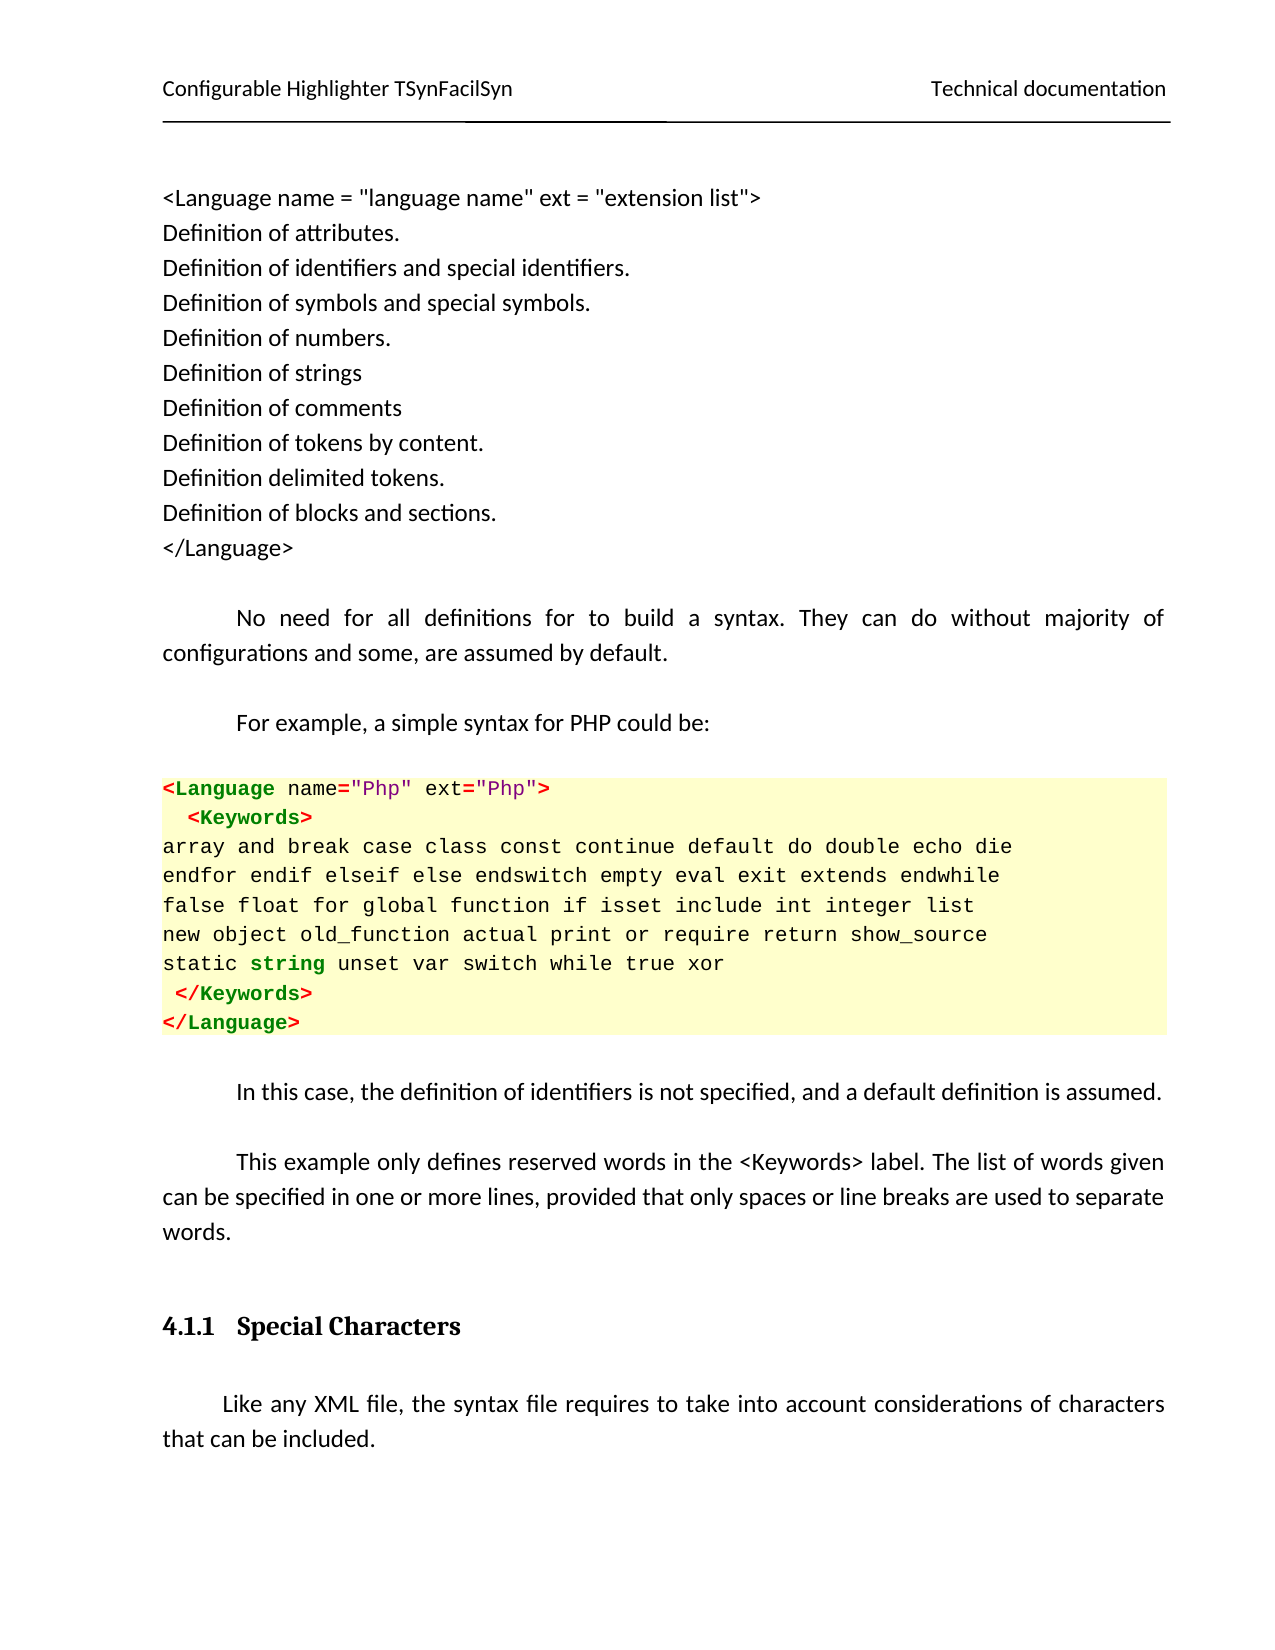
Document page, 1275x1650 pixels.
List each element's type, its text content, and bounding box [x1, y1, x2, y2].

text Definition of numbers. [162, 323, 1167, 353]
text <Language name="Php" ext="Php"> [162, 778, 1167, 801]
text static string unset var switch while true xor [162, 953, 1167, 977]
text </Keywords> [162, 982, 1167, 1006]
text Definition delimited tokens. [162, 463, 1167, 493]
text array and break case class const continue default do double echo die [162, 836, 1167, 860]
text Like any XML file, the syntax file requires to take into account considerations of characters that can be included. [162, 1388, 1167, 1453]
text Definition of strings [162, 358, 1167, 388]
text No need for all definitions for to build a syntax. They can do without majority of configurations and some, are assumed by default. [162, 603, 1167, 668]
text endfor endif elseif else endswitch empty eval exit extends endwhile [162, 865, 1167, 889]
text Definition of identifiers and special identifiers. [162, 253, 1167, 283]
text </Language> [162, 533, 1167, 563]
text <Language name = "language name" ext = "extension list"> [162, 183, 1167, 213]
text Definition of blocks and sections. [162, 498, 1167, 528]
text For example, a simple syntax for PHP could be: [162, 708, 1167, 738]
text false float for global function if isset include int integer list [162, 895, 1167, 918]
text </Language> [162, 1012, 1167, 1035]
text Definition of comments [162, 393, 1167, 423]
text Definition of symbols and special symbols. [162, 288, 1167, 318]
text Definition of attributes. [162, 218, 1167, 248]
subtitle Special Characters [162, 1311, 1167, 1342]
text Definition of tokens by content. [162, 428, 1167, 458]
text In this case, the definition of identifiers is not specified, and a default definition is assumed. [162, 1076, 1167, 1107]
text <Keywords> [162, 807, 1167, 831]
text new object old_function actual print or require return show_source [162, 924, 1167, 948]
text This example only defines reserved words in the <Keywords> label. The list of words given can be specified in one or more lines, provided that only spaces or line breaks are used to separate words. [162, 1146, 1167, 1247]
